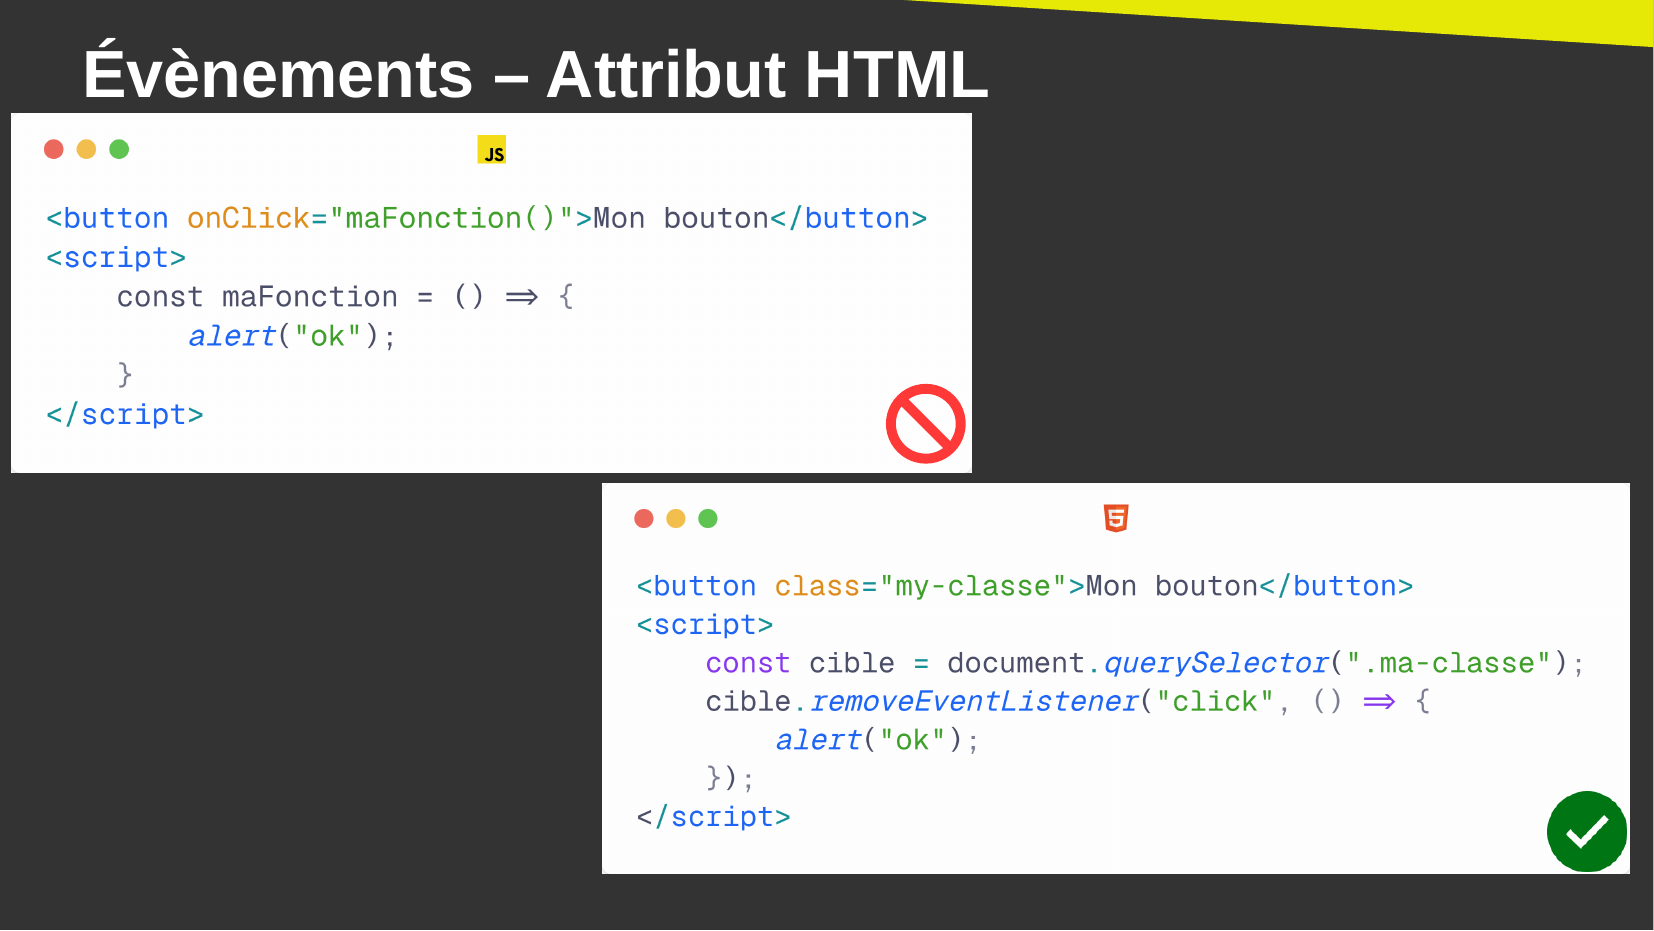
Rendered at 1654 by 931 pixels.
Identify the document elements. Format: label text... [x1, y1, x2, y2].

text_box [885, 383, 966, 464]
title Évènements – Attribut HTML [82, 37, 1571, 114]
text_box [903, 0, 1654, 48]
picture [602, 483, 1630, 875]
picture [11, 113, 972, 473]
